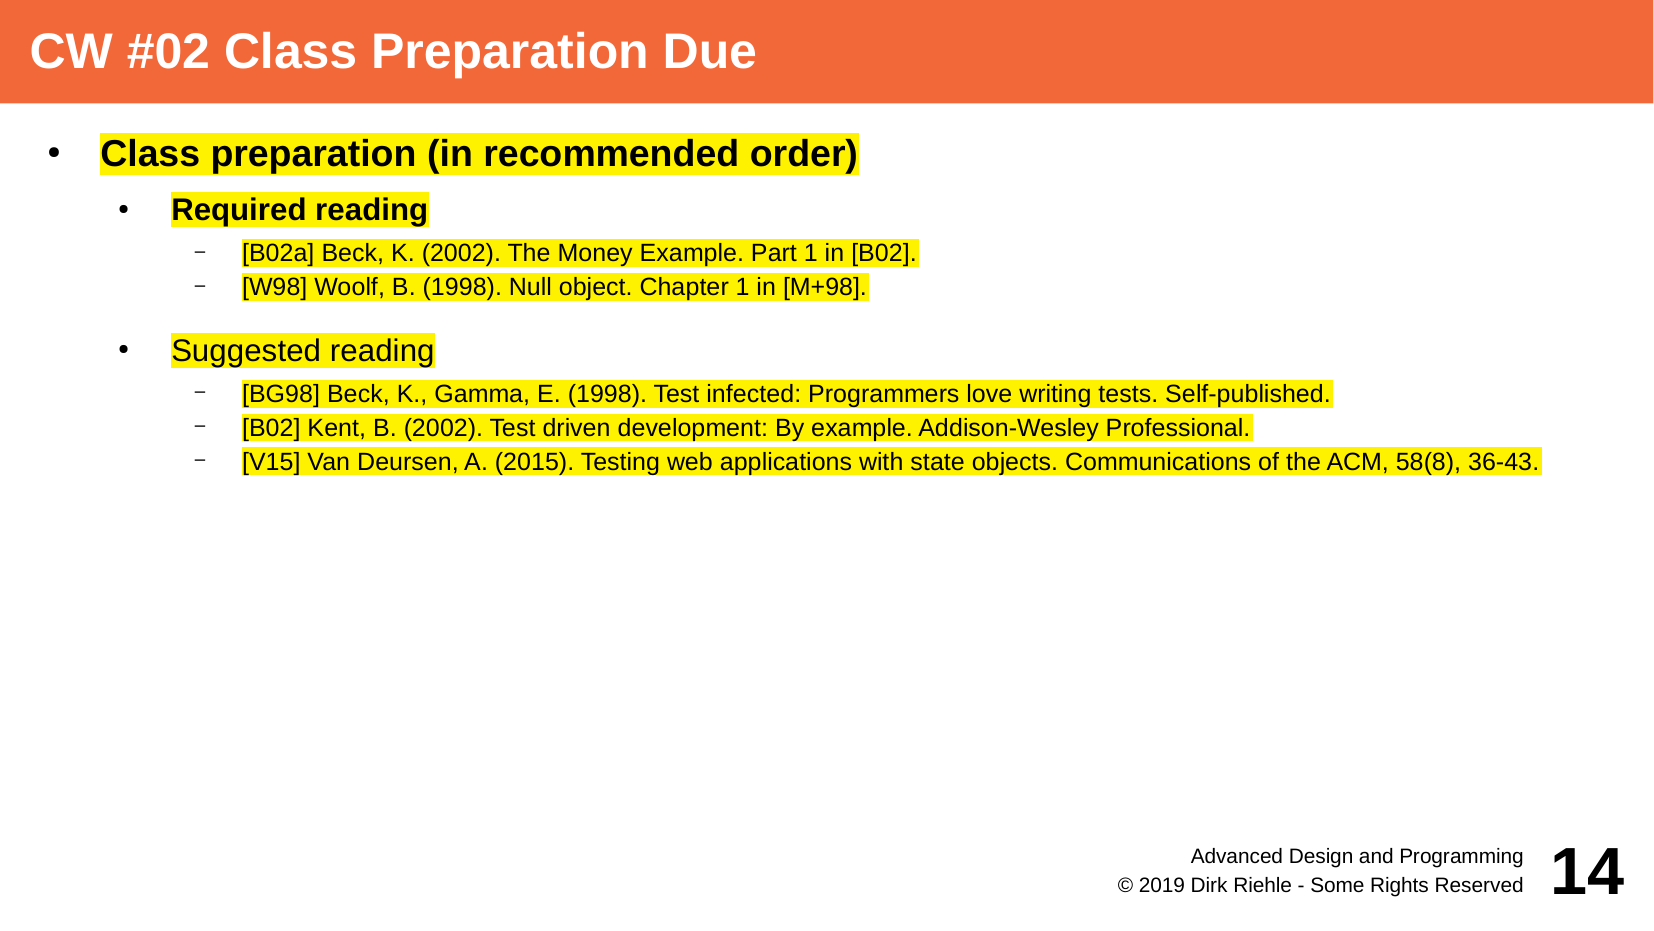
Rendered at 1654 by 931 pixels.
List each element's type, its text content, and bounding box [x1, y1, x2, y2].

list Class preparation (in recommended order) Required reading [B02a] Beck, K. (2002). The Money Example. Part 1 in [B02]. [W98] Woolf, B. (1998). Null object. Chapter 1 in [M+98]. Suggested reading [BG98] Beck, K., Gamma, E. (1998). Test infected: Programmers love writing tests. Self-published. [B02] Kent, B. (2002). Test driven development: By example. Addison-Wesley Professional. [V15] Van Deursen, A. (2015). Testing web applications with state objects. Communications of the ACM, 58(8), 36-43. [29, 132, 1625, 813]
title CW #02 Class Preparation Due [0, 0, 1654, 104]
